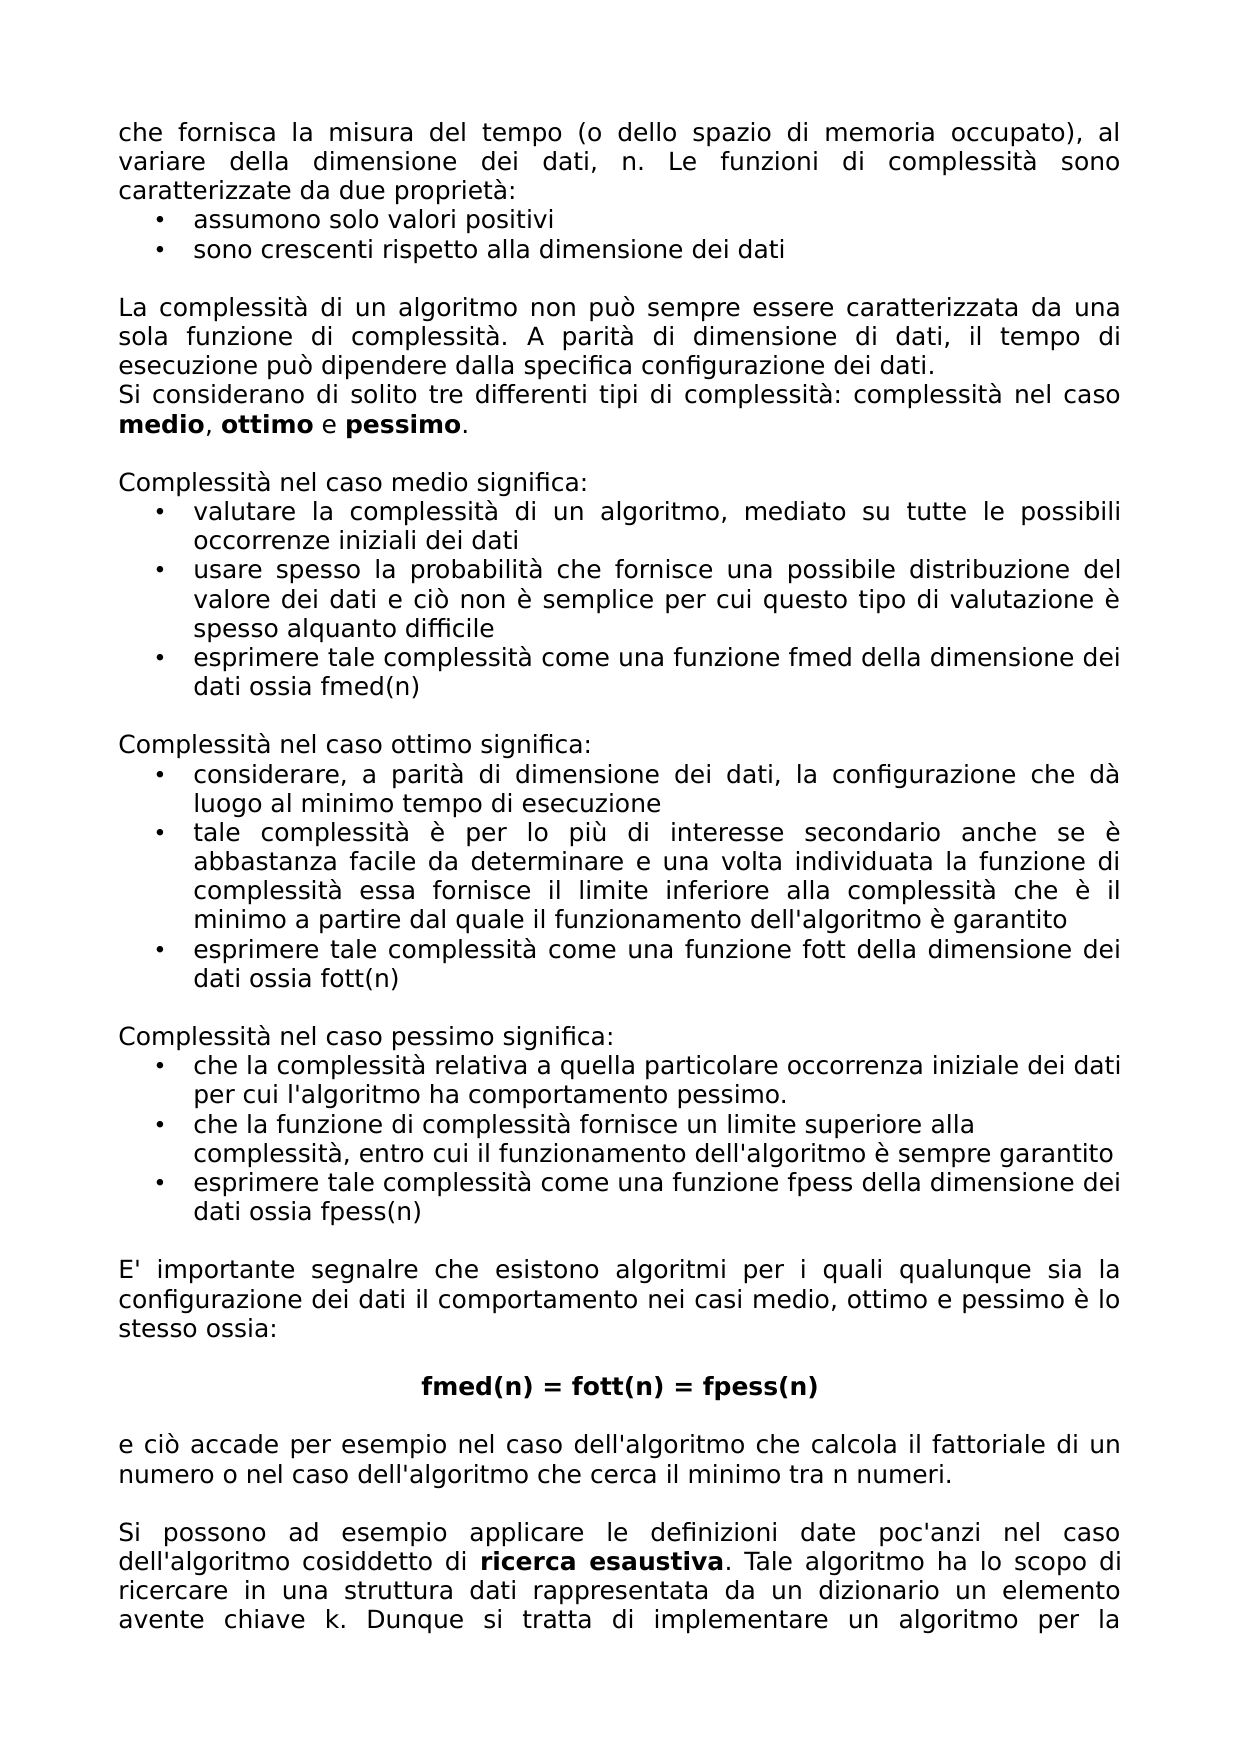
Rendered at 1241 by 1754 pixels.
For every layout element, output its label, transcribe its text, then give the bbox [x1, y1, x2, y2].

list esprimere tale complessità come una funzione fmed della dimensione dei dati ossia fmed(n) [156, 643, 1122, 701]
list usare spesso la probabilità che fornisce una possibile distribuzione del valore dei dati e ciò non è semplice per cui questo tipo di valutazione è spesso alquanto difficile [156, 556, 1122, 643]
text e ciò accade per esempio nel caso dell'algoritmo che calcola il fattoriale di un numero o nel caso dell'algoritmo che cerca il minimo tra n numeri. [118, 1431, 1122, 1489]
list esprimere tale complessità come una funzione fott della dimensione dei dati ossia fott(n) [156, 935, 1122, 993]
list sono crescenti rispetto alla dimensione dei dati [156, 235, 1122, 264]
text fmed(n) = fott(n) = fpess(n) [118, 1372, 1122, 1401]
text che fornisca la misura del tempo (o dello spazio di memoria occupato), al variare della dimensione dei dati, n. Le funzioni di complessità sono caratterizzate da due proprietà: [118, 118, 1122, 206]
text Complessità nel caso ottimo significa: [118, 731, 1122, 760]
text La complessità di un algoritmo non può sempre essere caratterizzata da una sola funzione di complessità. A parità di dimensione di dati, il tempo di esecuzione può dipendere dalla specifica configurazione dei dati. [118, 293, 1122, 381]
list esprimere tale complessità come una funzione fpess della dimensione dei dati ossia fpess(n) [156, 1168, 1122, 1226]
list assumono solo valori positivi [156, 206, 1122, 235]
list che la complessità relativa a quella particolare occorrenza iniziale dei dati per cui l'algoritmo ha comportamento pessimo. [156, 1051, 1122, 1110]
text Complessità nel caso pessimo significa: [118, 1022, 1122, 1051]
list tale complessità è per lo più di interesse secondario anche se è abbastanza facile da determinare e una volta individuata la funzione di complessità essa fornisce il limite inferiore alla complessità che è il minimo a partire dal quale il funzionamento dell'algoritmo è garantito [156, 818, 1122, 935]
text Si possono ad esempio applicare le definizioni date poc'anzi nel caso dell'algoritmo cosiddetto di ricerca esaustiva. Tale algoritmo ha lo scopo di ricercare in una struttura dati rappresentata da un dizionario un elemento avente chiave k. Dunque si tratta di implementare un algoritmo per la [118, 1518, 1122, 1635]
text Complessità nel caso medio significa: [118, 468, 1122, 497]
list che la funzione di complessità fornisce un limite superiore alla complessità, entro cui il funzionamento dell'algoritmo è sempre garantito [156, 1110, 1122, 1168]
text Si considerano di solito tre differenti tipi di complessità: complessità nel caso medio, ottimo e pessimo. [118, 381, 1122, 439]
list valutare la complessità di un algoritmo, mediato su tutte le possibili occorrenze iniziali dei dati [156, 497, 1122, 556]
list considerare, a parità di dimensione dei dati, la configurazione che dà luogo al minimo tempo di esecuzione [156, 760, 1122, 818]
text E' importante segnalre che esistono algoritmi per i quali qualunque sia la configurazione dei dati il comportamento nei casi medio, ottimo e pessimo è lo stesso ossia: [118, 1256, 1122, 1343]
